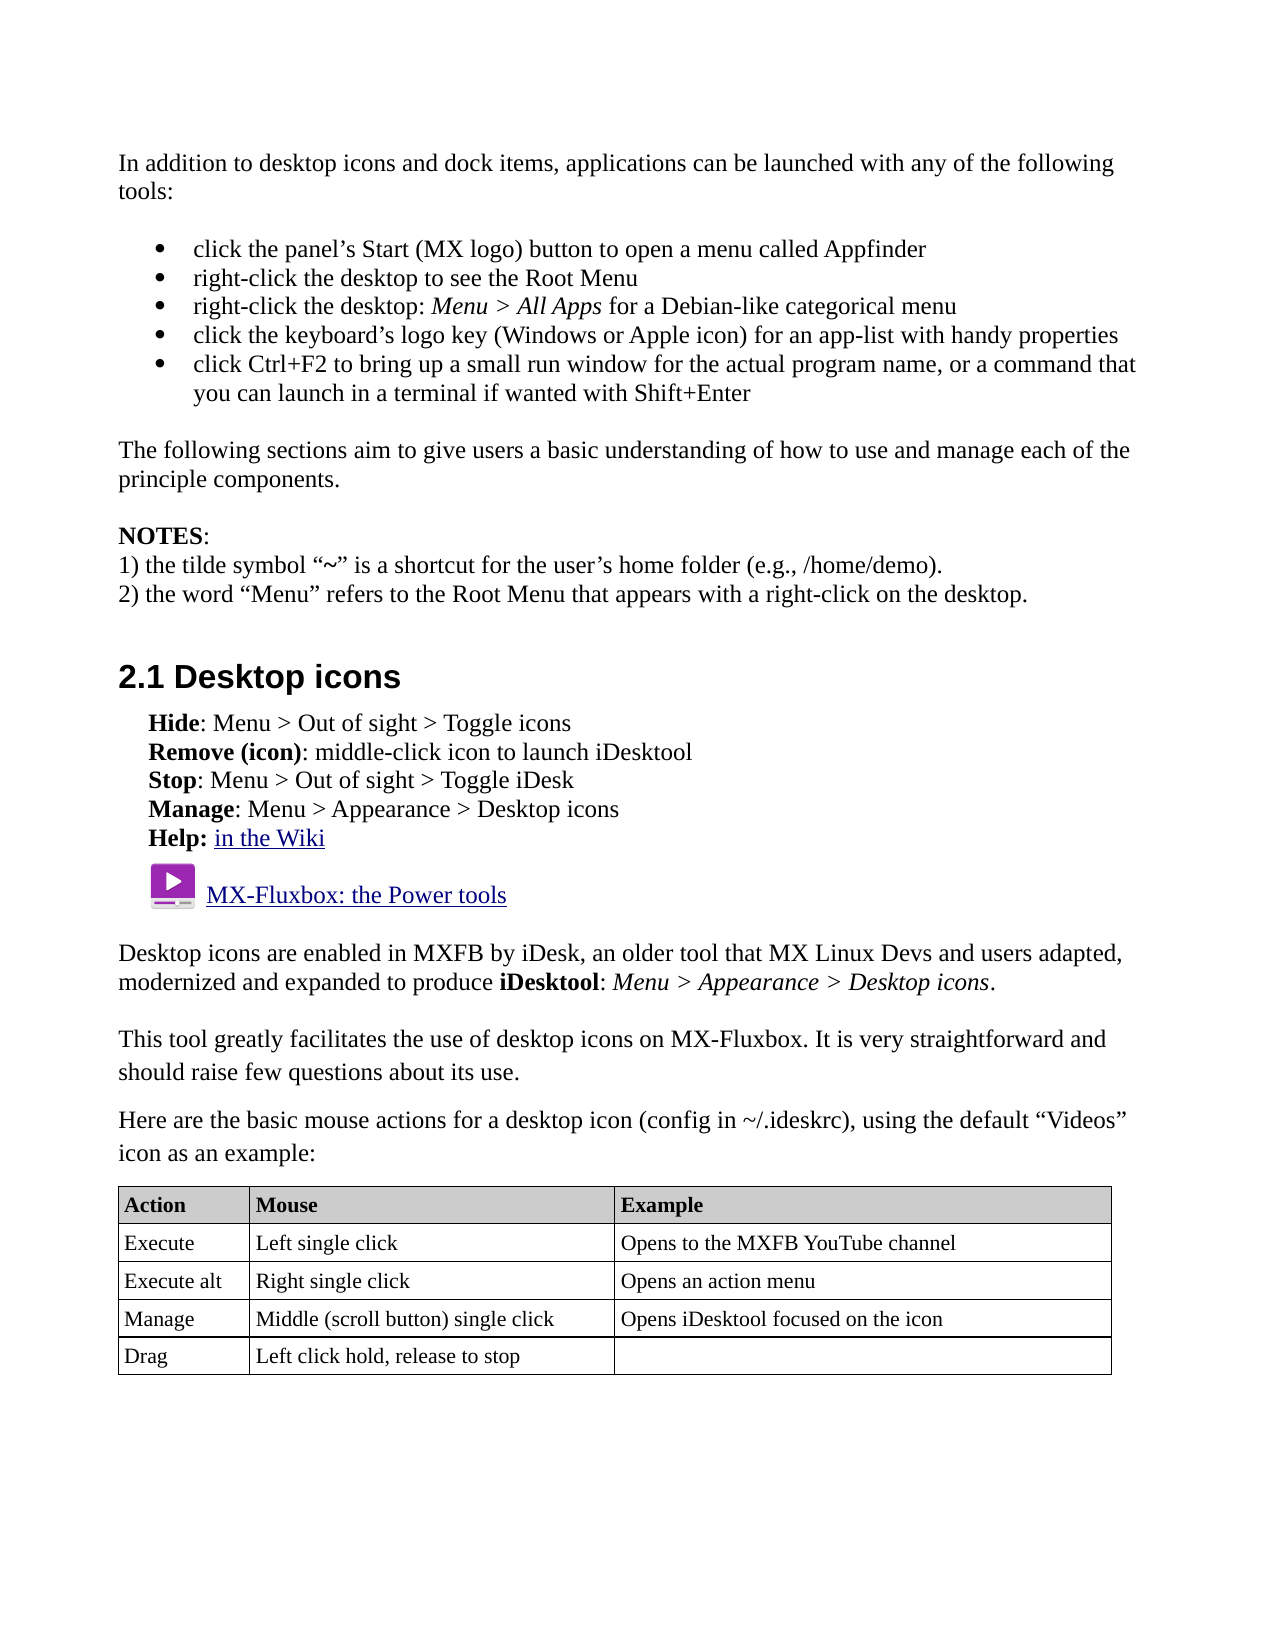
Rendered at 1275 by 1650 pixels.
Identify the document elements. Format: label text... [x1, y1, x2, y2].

text Stop: Menu > Out of sight > Toggle iDesk [148, 766, 1157, 794]
text MX-Fluxbox: the Power tools [194, 881, 1157, 909]
table_cell Drag [119, 1338, 249, 1374]
table_cell Opens to the MXFB YouTube channel [615, 1224, 1111, 1261]
text Remove (icon): middle-click icon to launch iDesktool [148, 737, 1157, 766]
text [118, 881, 151, 909]
text NOTES: [118, 521, 1157, 550]
table_cell Right single click [250, 1262, 614, 1299]
text Here are the basic mouse actions for a desktop icon (config in ~/.ideskrc), using the default “Videos” icon as an example: [118, 1105, 1157, 1167]
text The following sections aim to give users a basic understanding of how to use and manage each of the principle components. [118, 435, 1157, 493]
subtitle 2.1 Desktop icons [118, 657, 1157, 696]
list click Ctrl+F2 to bring up a small run window for the actual program name, or a command that you can launch in a terminal if wanted with Shift+Enter [156, 349, 1157, 406]
table_cell Left click hold, release to stop [250, 1338, 614, 1374]
list click the keyboard’s logo key (Windows or Apple icon) for an app-list with handy properties [156, 320, 1157, 349]
text In addition to desktop icons and dock items, applications can be launched with any of the following tools: [118, 148, 1157, 205]
text Help: in the Wiki [148, 823, 1157, 852]
table_cell Opens iDesktool focused on the icon [615, 1300, 1111, 1336]
table_header Mouse [250, 1187, 614, 1223]
table_cell Manage [119, 1300, 249, 1336]
table_cell Execute [119, 1224, 249, 1261]
text Manage: Menu > Appearance > Desktop icons [148, 794, 1157, 823]
text Desktop icons are enabled in MXFB by iDesk, an older tool that MX Linux Devs and users adapted, modernized and expanded to produce iDesktool: Menu > Appearance > Desktop icons. [118, 938, 1157, 996]
table_cell Middle (scroll button) single click [250, 1300, 614, 1336]
table_cell [615, 1338, 1111, 1374]
table_cell Execute alt [119, 1262, 249, 1299]
table_cell Left single click [250, 1224, 614, 1261]
table_cell Opens an action menu [615, 1262, 1111, 1299]
text Hide: Menu > Out of sight > Toggle icons [148, 708, 1157, 737]
table_header Example [615, 1187, 1111, 1223]
list right-click the desktop: Menu > All Apps for a Debian-like categorical menu [156, 291, 1157, 320]
text 2) the word “Menu” refers to the Root Menu that appears with a right-click on the desktop. [118, 579, 1157, 608]
text 1) the tilde symbol “~” is a shortcut for the user’s home folder (e.g., /home/demo). [118, 550, 1157, 579]
table_header Action [119, 1187, 249, 1223]
text This tool greatly facilitates the use of desktop icons on MX-Fluxbox. It is very straightforward and should raise few questions about its use. [118, 1024, 1157, 1086]
list click the panel’s Start (MX logo) button to open a menu called Appfinder [156, 234, 1157, 263]
list right-click the desktop to see the Root Menu [156, 263, 1157, 291]
